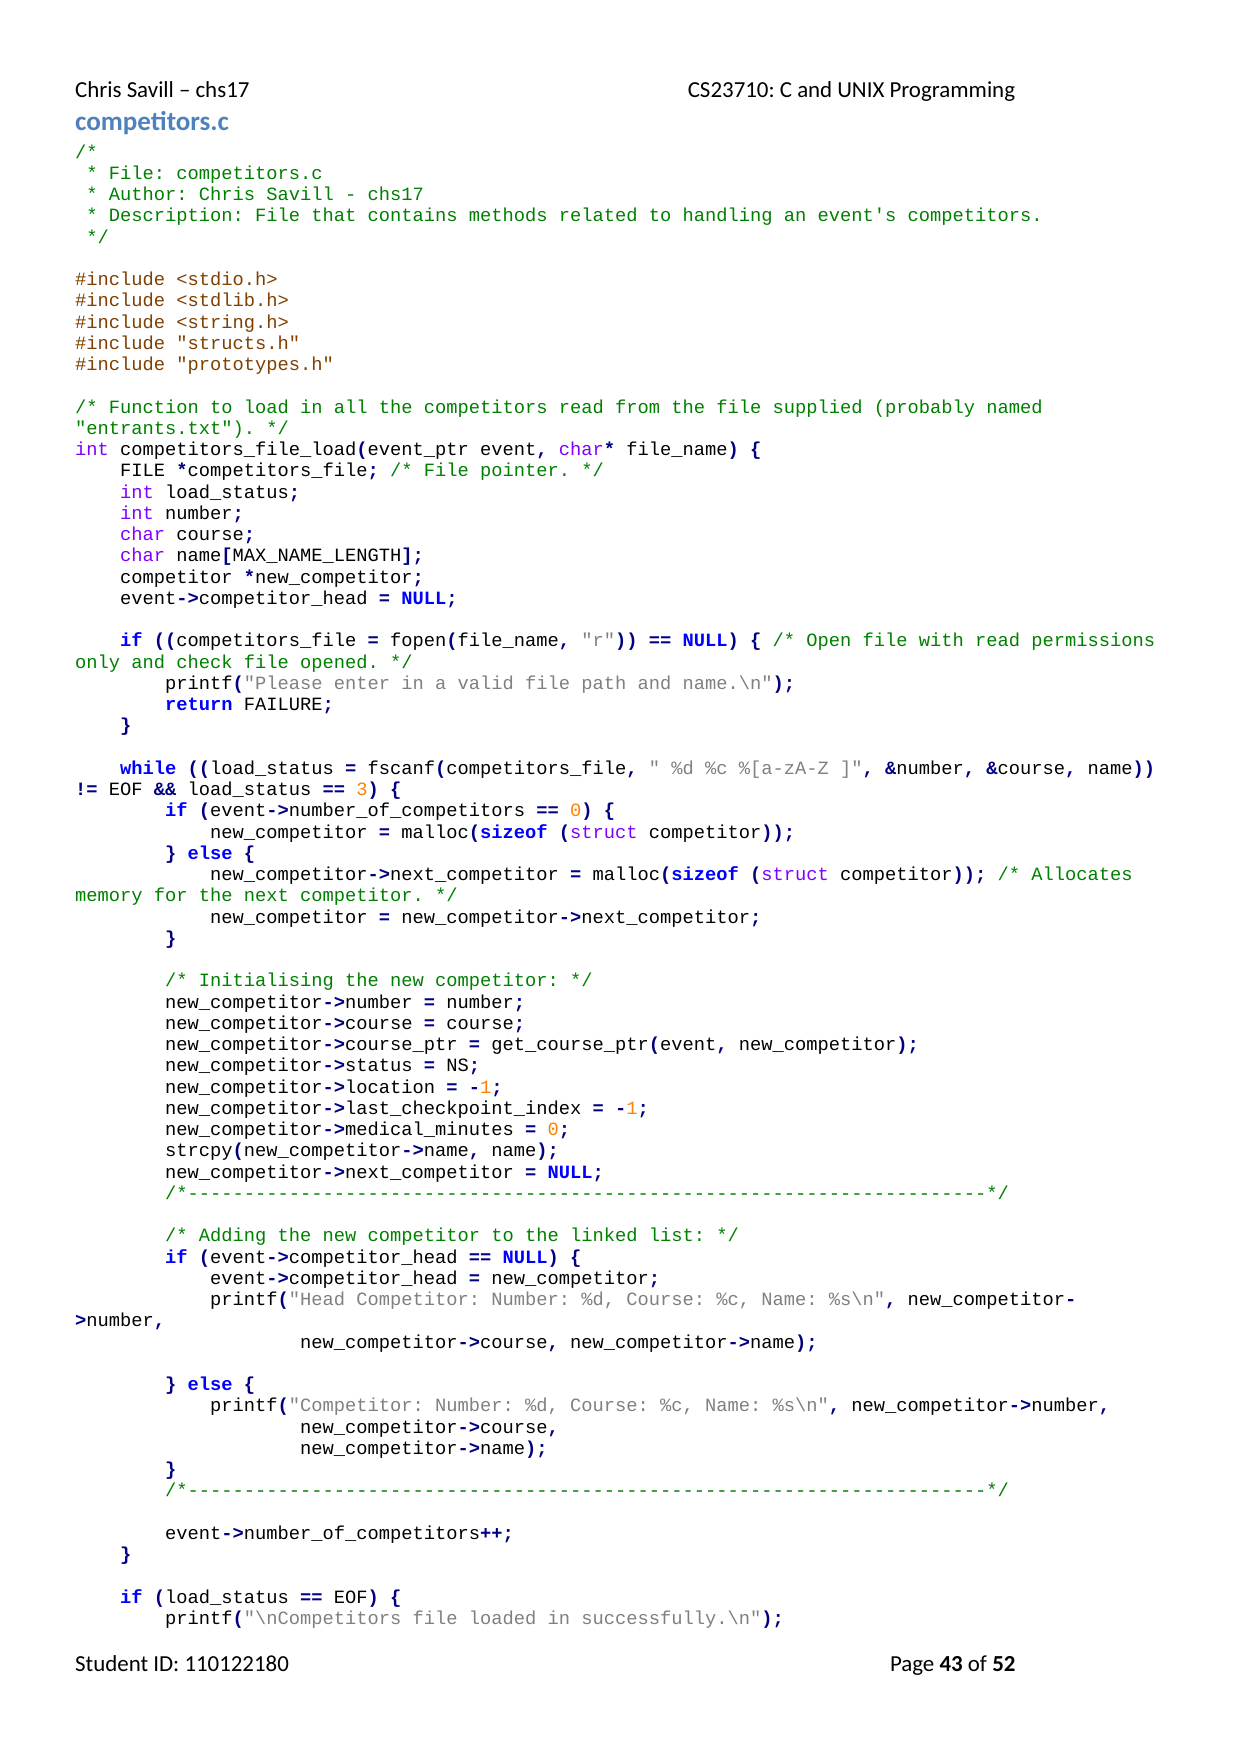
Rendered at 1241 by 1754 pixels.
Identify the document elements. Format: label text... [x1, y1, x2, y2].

text event->number_of_competitors++; [75, 1524, 1165, 1545]
text new_competitor->last_checkpoint_index = -1; [75, 1099, 1165, 1120]
text /* Adding the new competitor to the linked list: */ [75, 1226, 1165, 1247]
subtitle competitors.c [75, 104, 1165, 137]
text /* [75, 142, 1165, 164]
text #include <string.h> [75, 312, 1165, 334]
text int number; [75, 504, 1165, 525]
text while ((load_status = fscanf(competitors_file, " %d %c %[a-zA-Z ]", &number, &course, name)) != EOF && load_status == 3) { [75, 759, 1165, 801]
text new_competitor->status = NS; [75, 1056, 1165, 1077]
text FILE *competitors_file; /* File pointer. */ [75, 461, 1165, 482]
text new_competitor->next_competitor = NULL; [75, 1162, 1165, 1184]
text printf("Competitor: Number: %d, Course: %c, Name: %s\n", new_competitor->number, [75, 1396, 1165, 1417]
text #include <stdlib.h> [75, 291, 1165, 312]
text if (event->number_of_competitors == 0) { [75, 801, 1165, 822]
text } [75, 716, 1165, 737]
text new_competitor->next_competitor = malloc(sizeof (struct competitor)); /* Allocates memory for the next competitor. */ [75, 865, 1165, 907]
text new_competitor->medical_minutes = 0; [75, 1120, 1165, 1141]
text if (event->competitor_head == NULL) { [75, 1247, 1165, 1269]
text char name[MAX_NAME_LENGTH]; [75, 546, 1165, 567]
text } [75, 929, 1165, 950]
text printf("Head Competitor: Number: %d, Course: %c, Name: %s\n", new_competitor->number, [75, 1290, 1165, 1332]
text * Description: File that contains methods related to handling an event's competitors. [75, 206, 1165, 227]
text new_competitor->course_ptr = get_course_ptr(event, new_competitor); [75, 1035, 1165, 1056]
text /* Function to load in all the competitors read from the file supplied (probably named "entrants.txt"). */ [75, 397, 1165, 440]
text printf("Please enter in a valid file path and name.\n"); [75, 674, 1165, 695]
text } else { [75, 1375, 1165, 1396]
text new_competitor->course = course; [75, 1014, 1165, 1035]
text */ [75, 227, 1165, 249]
text * File: competitors.c [75, 164, 1165, 185]
text return FAILURE; [75, 695, 1165, 716]
text } [75, 1545, 1165, 1566]
text event->competitor_head = new_competitor; [75, 1269, 1165, 1290]
text * Author: Chris Savill - chs17 [75, 185, 1165, 206]
text } [75, 1460, 1165, 1481]
text /*-----------------------------------------------------------------------*/ [75, 1481, 1165, 1502]
text if ((competitors_file = fopen(file_name, "r")) == NULL) { /* Open file with read permissions only and check file opened. */ [75, 631, 1165, 674]
text new_competitor = malloc(sizeof (struct competitor)); [75, 822, 1165, 844]
text new_competitor->name); [75, 1439, 1165, 1460]
text strcpy(new_competitor->name, name); [75, 1141, 1165, 1162]
text new_competitor->location = -1; [75, 1077, 1165, 1099]
text event->competitor_head = NULL; [75, 589, 1165, 610]
text /* Initialising the new competitor: */ [75, 971, 1165, 992]
text } else { [75, 844, 1165, 865]
text #include "prototypes.h" [75, 355, 1165, 376]
text new_competitor->course, [75, 1417, 1165, 1439]
text char course; [75, 525, 1165, 546]
text #include <stdio.h> [75, 270, 1165, 291]
text printf("\nCompetitors file loaded in successfully.\n"); [75, 1609, 1165, 1630]
text new_competitor->number = number; [75, 992, 1165, 1014]
text new_competitor->course, new_competitor->name); [75, 1332, 1165, 1354]
text #include "structs.h" [75, 334, 1165, 355]
text int load_status; [75, 482, 1165, 504]
text competitor *new_competitor; [75, 567, 1165, 589]
text /*-----------------------------------------------------------------------*/ [75, 1184, 1165, 1205]
text int competitors_file_load(event_ptr event, char* file_name) { [75, 440, 1165, 461]
text if (load_status == EOF) { [75, 1587, 1165, 1609]
text new_competitor = new_competitor->next_competitor; [75, 907, 1165, 929]
